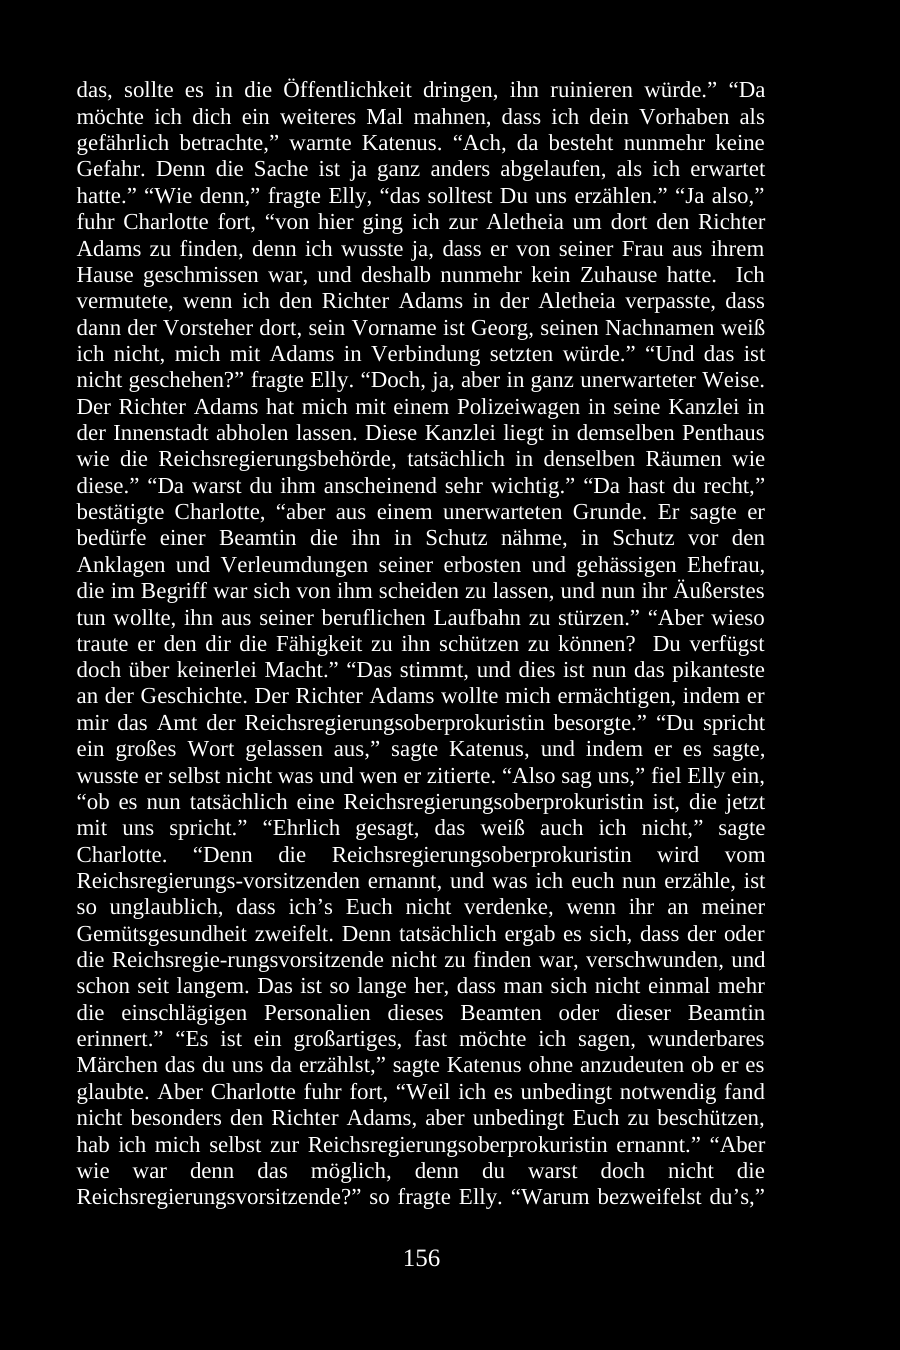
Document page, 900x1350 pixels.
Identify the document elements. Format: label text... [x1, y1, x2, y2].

text das, sollte es in die Öffentlichkeit dringen, ihn ruinieren würde.” “Da möchte ich dich ein weiteres Mal mahnen, dass ich dein Vorhaben als gefährlich betrachte,” warnte Katenus. “Ach, da besteht nunmehr keine Gefahr. Denn die Sache ist ja ganz anders abgelaufen, als ich erwartet hatte.” “Wie denn,” fragte Elly, “das solltest Du uns erzählen.” “Ja also,” fuhr Charlotte fort, “von hier ging ich zur Aletheia um dort den Richter Adams zu finden, denn ich wusste ja, dass er von seiner Frau aus ihrem Hause geschmissen war, und deshalb nunmehr kein Zuhause hatte. Ich vermutete, wenn ich den Richter Adams in der Aletheia verpasste, dass dann der Vorsteher dort, sein Vorname ist Georg, seinen Nachnamen weiß ich nicht, mich mit Adams in Verbindung setzten würde.” “Und das ist nicht geschehen?” fragte Elly. “Doch, ja, aber in ganz unerwarteter Weise. Der Richter Adams hat mich mit einem Polizeiwagen in seine Kanzlei in der Innenstadt abholen lassen. Diese Kanzlei liegt in demselben Penthaus wie die Reichsregierungsbehörde, tatsächlich in denselben Räumen wie diese.” “Da warst du ihm anscheinend sehr wichtig.” “Da hast du recht,” bestätigte Charlotte, “aber aus einem unerwarteten Grunde. Er sagte er bedürfe einer Beamtin die ihn in Schutz nähme, in Schutz vor den Anklagen und Verleumdungen seiner erbosten und gehässigen Ehefrau, die im Begriff war sich von ihm scheiden zu lassen, und nun ihr Äußerstes tun wollte, ihn aus seiner beruflichen Laufbahn zu stürzen.” “Aber wieso traute er den dir die Fähigkeit zu ihn schützen zu können? Du verfügst doch über keinerlei Macht.” “Das stimmt, und dies ist nun das pikanteste an der Geschichte. Der Richter Adams wollte mich ermächtigen, indem er mir das Amt der Reichsregierungsoberprokuristin besorgte.” “Du spricht ein großes Wort gelassen aus,” sagte Katenus, und indem er es sagte, wusste er selbst nicht was und wen er zitierte. “Also sag uns,” fiel Elly ein, “ob es nun tatsächlich eine Reichsregierungsoberprokuristin ist, die jetzt mit uns spricht.” “Ehrlich gesagt, das weiß auch ich nicht,” sagte Charlotte. “Denn die Reichsregierungsoberprokuristin wird vom Reichsregierungs-vorsitzenden ernannt, und was ich euch nun erzähle, ist so unglaublich, dass ich’s Euch nicht verdenke, wenn ihr an meiner Gemütsgesundheit zweifelt. Denn tatsächlich ergab es sich, dass der oder die Reichsregie-rungsvorsitzende nicht zu finden war, verschwunden, und schon seit langem. Das ist so lange her, dass man sich nicht einmal mehr die einschlägigen Personalien dieses Beamten oder dieser Beamtin erinnert.” “Es ist ein großartiges, fast möchte ich sagen, wunderbares Märchen das du uns da erzählst,” sagte Katenus ohne anzudeuten ob er es glaubte. Aber Charlotte fuhr fort, “Weil ich es unbedingt notwendig fand nicht besonders den Richter Adams, aber unbedingt Euch zu beschützen, hab ich mich selbst zur Reichsregierungsoberprokuristin ernannt.” “Aber wie war denn das möglich, denn du warst doch nicht die Reichsregierungsvorsitzende?” so fragte Elly. “Warum bezweifelst du’s,” [76, 76, 766, 1210]
